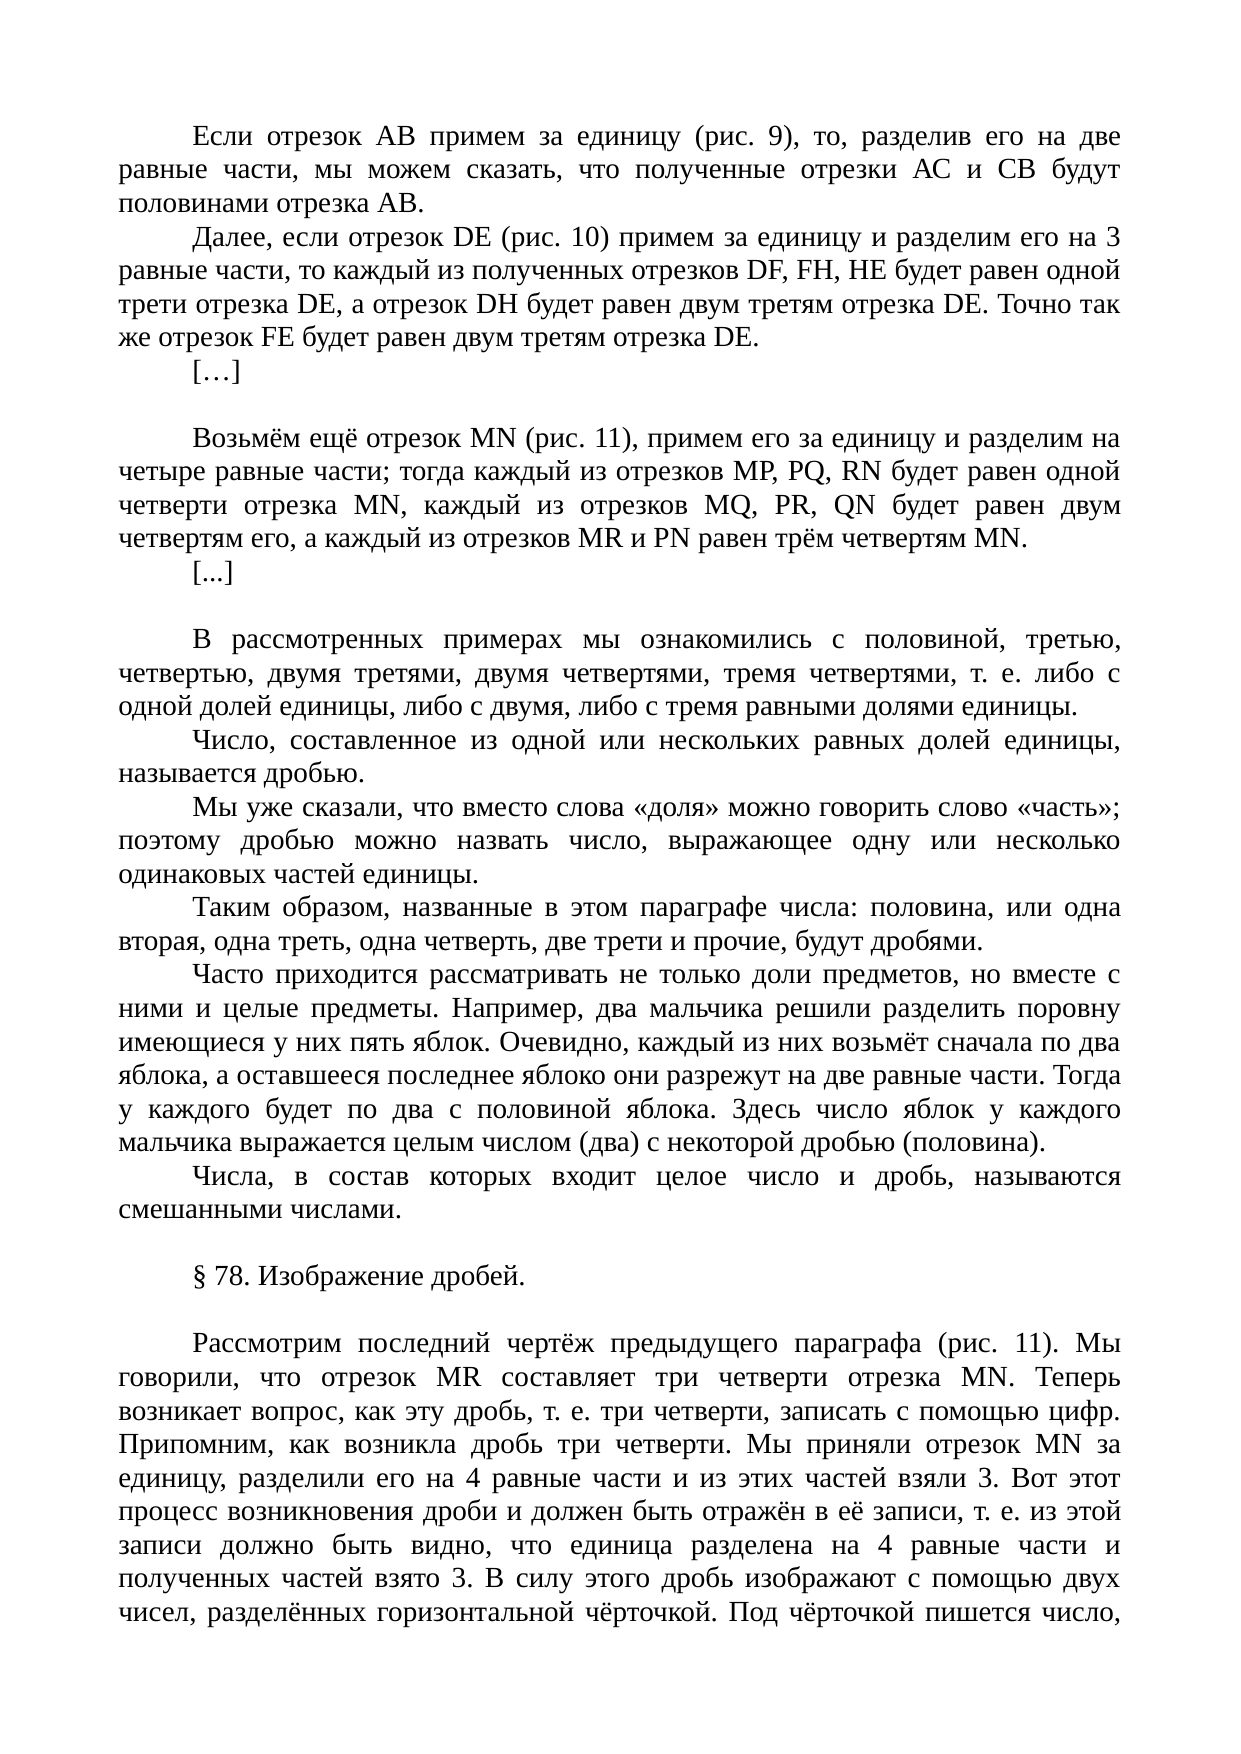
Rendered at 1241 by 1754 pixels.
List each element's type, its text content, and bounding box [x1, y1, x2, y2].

text Далее, если отрезок DE (рис. 10) примем за единицу и разделим его на 3 равные части, то каждый из полученных отрезков DF, FH, НЕ будет равен одной трети отрезка DE, а отрезок DH будет равен двум третям отрезка DE. Точно так же отрезок FE будет равен двум третям отрезка DE. [118, 219, 1122, 353]
text Возьмём ещё отрезок MN (рис. 11), примем его за единицу и разделим на четыре равные части; тогда каждый из отрезков МР, PQ, RN будет равен одной четверти отрезка MN, каждый из отрезков MQ, PR, QN будет равен двум четвертям его, а каждый из отрезков MR и PN равен трём четвертям MN. [118, 420, 1122, 554]
text Рассмотрим последний чертёж предыдущего параграфа (рис. 11). Мы говорили, что отрезок MR составляет три четверти отрезка MN. Теперь возникает вопрос, как эту дробь, т. е. три четверти, записать с помощью цифр. Припомним, как возникла дробь три четверти. Мы приняли отрезок MN за единицу, разделили его на 4 равные части и из этих частей взяли 3. Вот этот процесс возникновения дроби и должен быть отражён в её записи, т. е. из этой записи должно быть видно, что единица разделена на 4 равные части и полученных частей взято 3. В силу этого дробь изображают с помощью двух чисел, разделённых горизонтальной чёрточкой. Под чёрточкой пишется число, [118, 1326, 1122, 1627]
text Таким образом, названные в этом параграфе числа: половина, или одна вторая, одна треть, одна четверть, две трети и прочие, будут дробями. [118, 889, 1122, 957]
text В рассмотренных примерах мы ознакомились с половиной, третью, четвертью, двумя третями, двумя четвертями, тремя четвертями, т. е. либо с одной долей единицы, либо с двумя, либо с тремя равными долями единицы. [118, 621, 1122, 722]
text Мы уже сказали, что вместо слова «доля» можно говорить слово «часть»; поэтому дробью можно назвать число, выражающее одну или несколько одинаковых частей единицы. [118, 789, 1122, 889]
text Если отрезок АВ примем за единицу (рис. 9), то, разделив его на две равные части, мы можем сказать, что полученные отрезки АС и СВ будут половинами отрезка АВ. [118, 118, 1122, 219]
text § 78. Изображение дробей. [118, 1258, 1122, 1292]
text Часто приходится рассматривать не только доли предметов, но вместе с ними и целые предметы. Например, два мальчика решили разделить поровну имеющиеся у них пять яблок. Очевидно, каждый из них возьмёт сначала по два яблока, а оставшееся последнее яблоко они разрежут на две равные части. Тогда у каждого будет по два с половиной яблока. Здесь число яблок у каждого мальчика выражается целым числом (два) с некоторой дробью (половина). [118, 957, 1122, 1158]
text Числа, в состав которых входит целое число и дробь, называются смешанными числами. [118, 1158, 1122, 1225]
text […] [118, 353, 1122, 386]
text [...] [118, 554, 1122, 588]
text Число, составленное из одной или нескольких равных долей единицы, называется дробью. [118, 722, 1122, 789]
